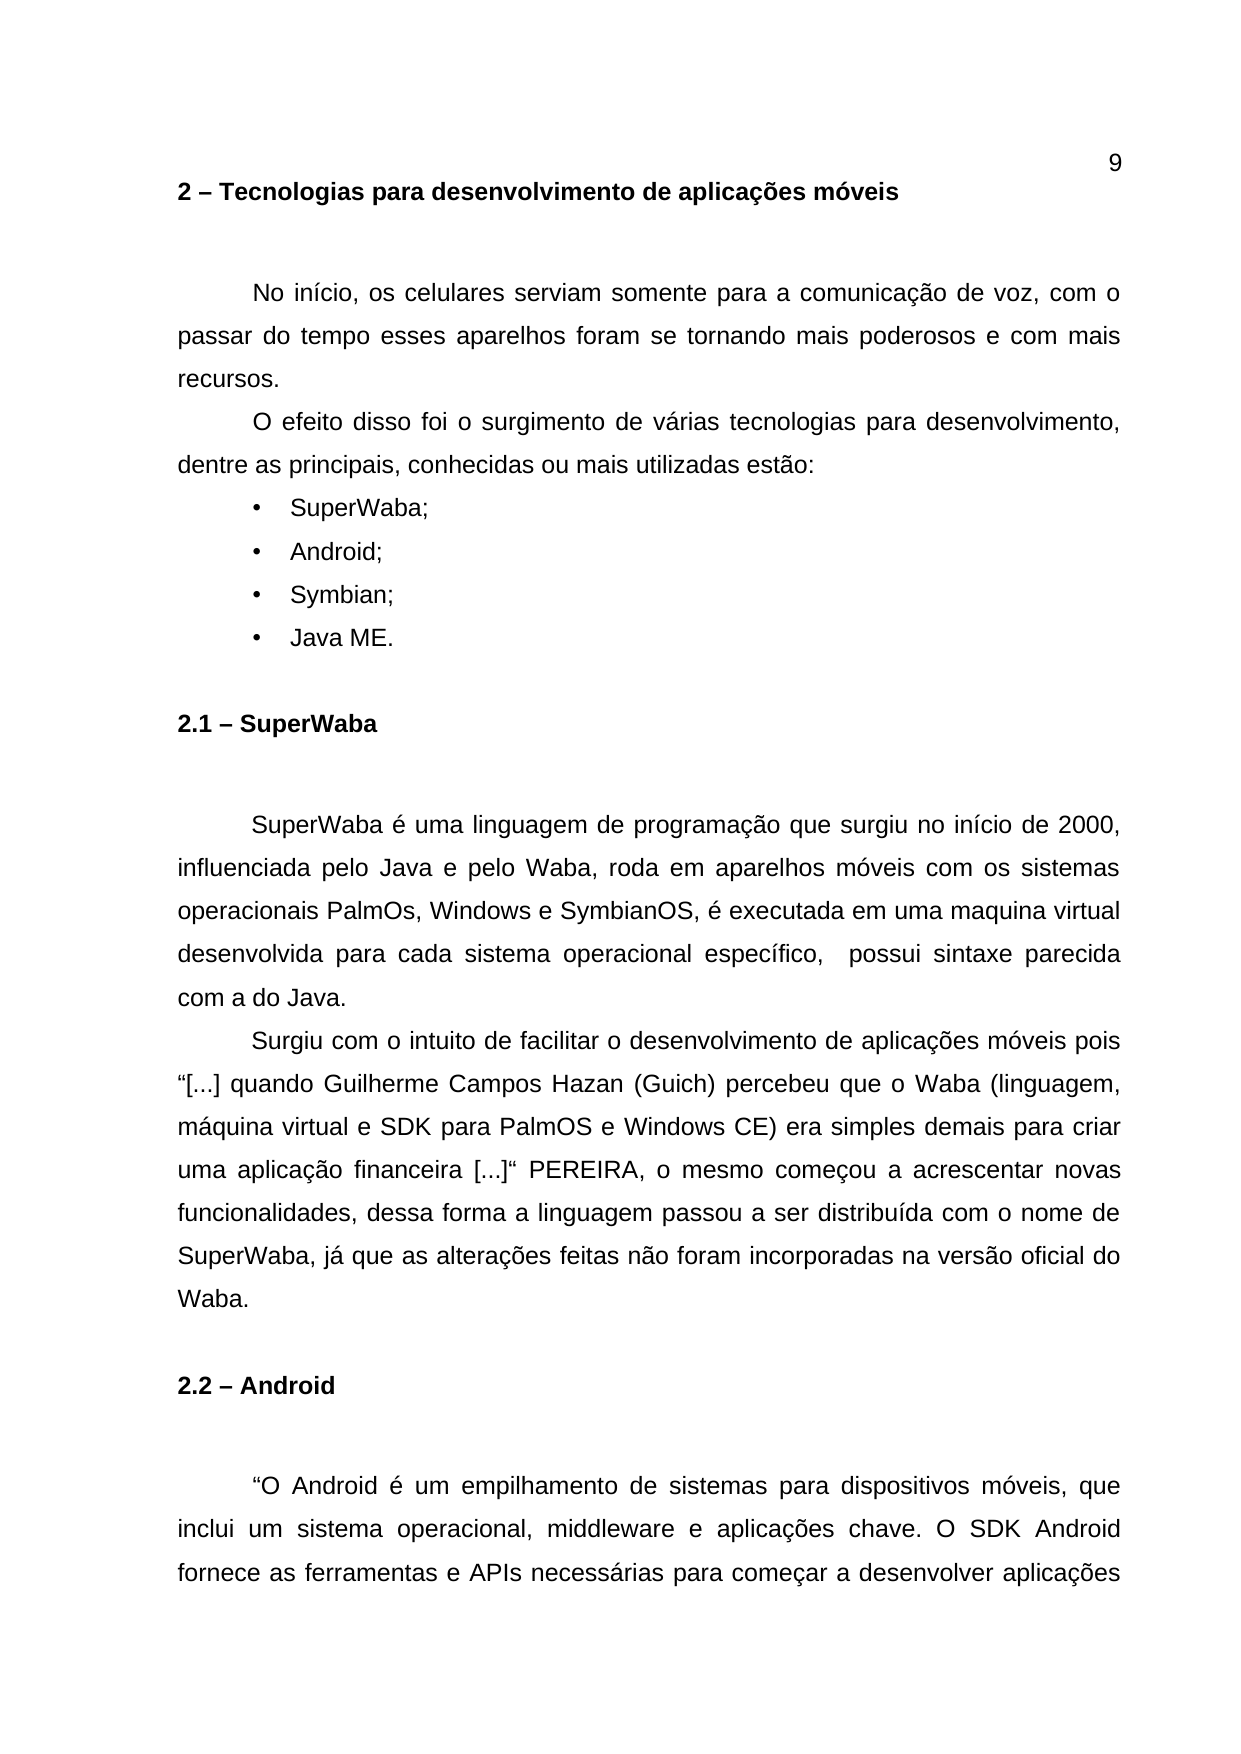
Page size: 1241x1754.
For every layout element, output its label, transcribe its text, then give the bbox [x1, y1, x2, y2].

text “O Android é um empilhamento de sistemas para dispositivos móveis, que inclui um sistema operacional, middleware e aplicações chave. O SDK Android fornece as ferramentas e APIs necessárias para começar a desenvolver aplicações [177, 1471, 1122, 1586]
text O efeito disso foi o surgimento de várias tecnologias para desenvolvimento, dentre as principais, conhecidas ou mais utilizadas estão: [177, 407, 1122, 479]
subtitle 2.2 – Android [177, 1371, 1122, 1399]
text No início, os celulares serviam somente para a comunicação de voz, com o passar do tempo esses aparelhos foram se tornando mais poderosos e com mais recursos. [177, 278, 1122, 393]
text Surgiu com o intuito de facilitar o desenvolvimento de aplicações móveis pois “[...] quando Guilherme Campos Hazan (Guich) percebeu que o Waba (linguagem, máquina virtual e SDK para PalmOS e Windows CE) era simples demais para criar uma aplicação financeira [...]“ PEREIRA, o mesmo começou a acrescentar novas funcionalidades, dessa forma a linguagem passou a ser distribuída com o nome de SuperWaba, já que as alterações feitas não foram incorporadas na versão oficial do Waba. [177, 1026, 1122, 1313]
list Android; [252, 537, 1122, 565]
list Java ME. [252, 623, 1122, 652]
subtitle 2 – Tecnologias para desenvolvimento de aplicações móveis [177, 177, 1122, 206]
list Symbian; [252, 580, 1122, 609]
list SuperWaba; [252, 493, 1122, 522]
subtitle 2.1 – SuperWaba [177, 709, 1122, 738]
text SuperWaba é uma linguagem de programação que surgiu no início de 2000, influenciada pelo Java e pelo Waba, roda em aparelhos móveis com os sistemas operacionais PalmOs, Windows e SymbianOS, é executada em uma maquina virtual desenvolvida para cada sistema operacional específico, possui sintaxe parecida com a do Java. [177, 810, 1122, 1011]
